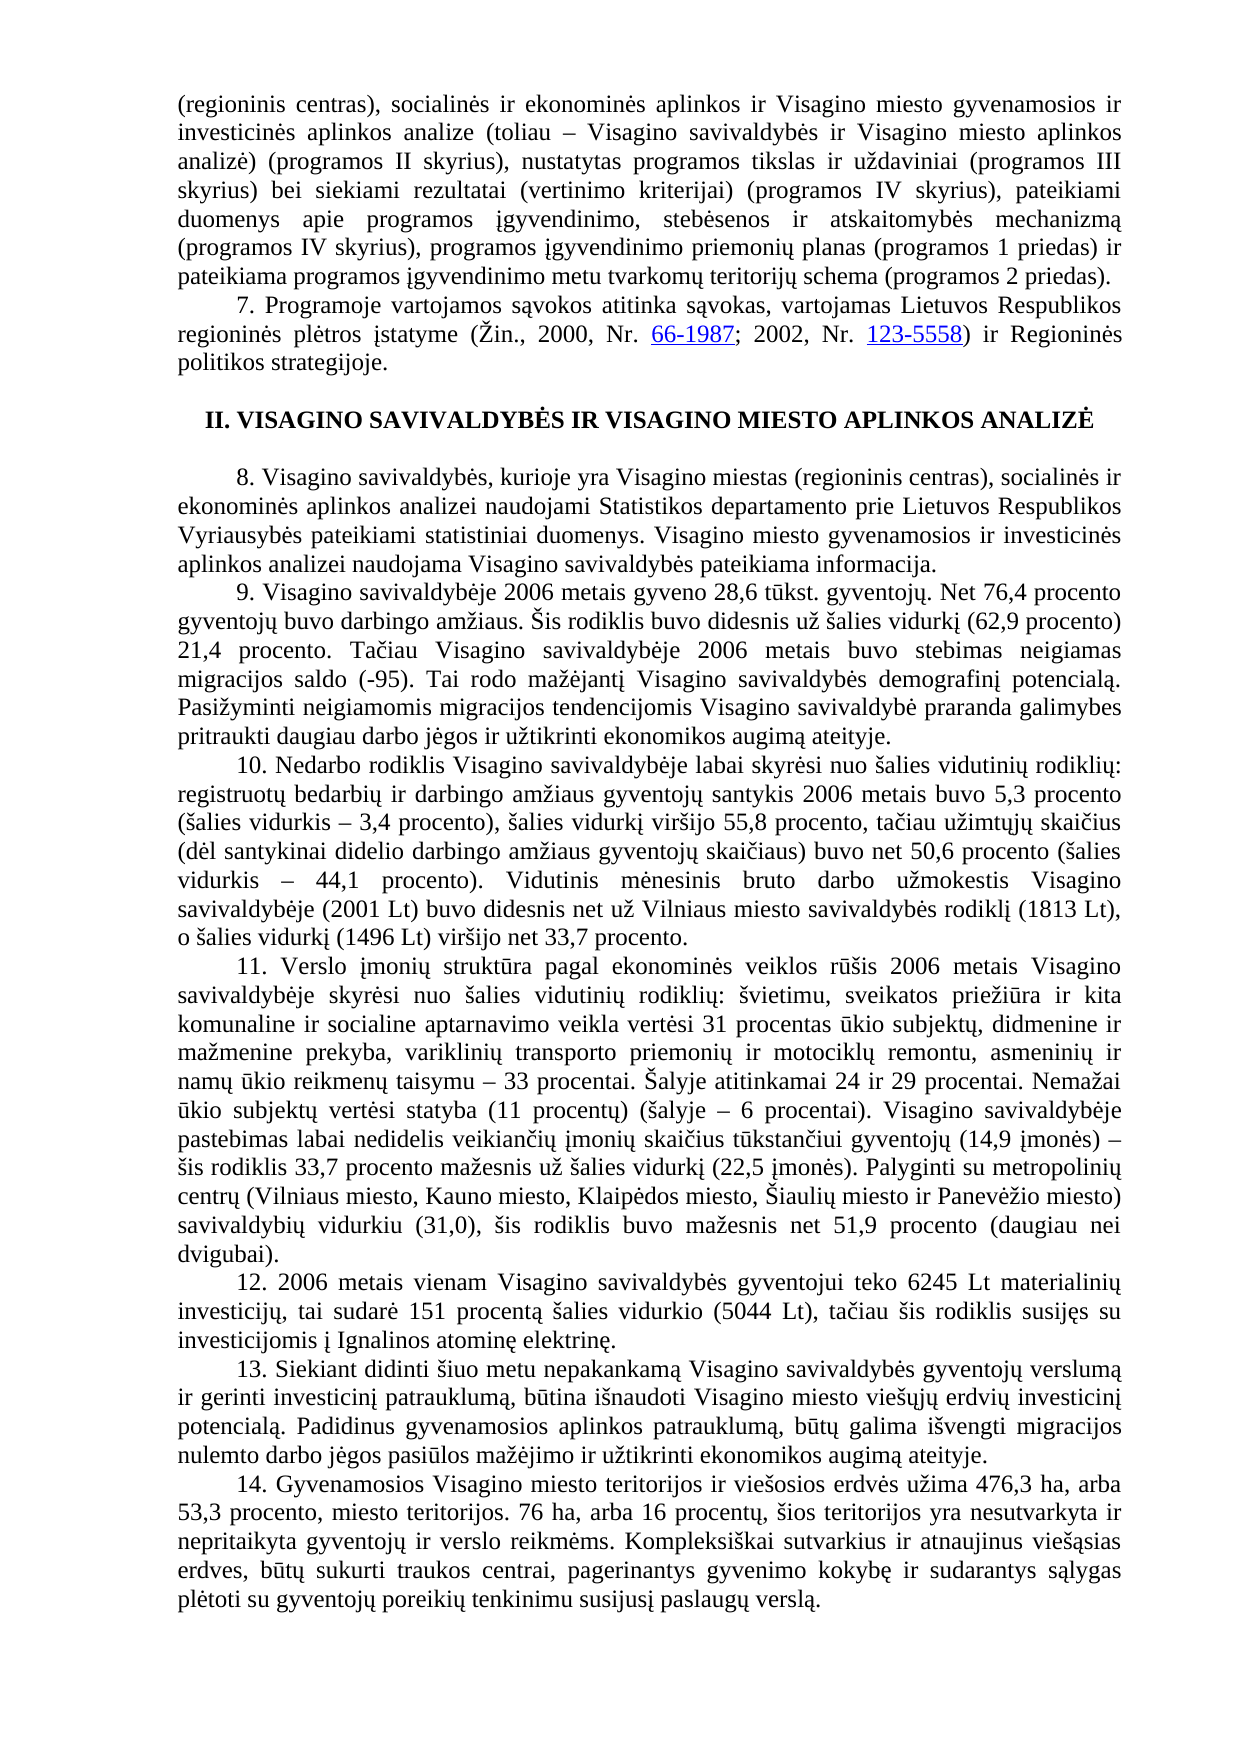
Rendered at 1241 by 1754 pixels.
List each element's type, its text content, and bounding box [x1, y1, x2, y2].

text 12. 2006 metais vienam Visagino savivaldybės gyventojui teko 6245 Lt materialinių investicijų, tai sudarė 151 procentą šalies vidurkio (5044 Lt), tačiau šis rodiklis susijęs su investicijomis į Ignalinos atominę elektrinę. [177, 1267, 1122, 1354]
text 8. Visagino savivaldybės, kurioje yra Visagino miestas (regioninis centras), socialinės ir ekonominės aplinkos analizei naudojami Statistikos departamento prie Lietuvos Respublikos Vyriausybės pateikiami statistiniai duomenys. Visagino miesto gyvenamosios ir investicinės aplinkos analizei naudojama Visagino savivaldybės pateikiama informacija. [177, 462, 1122, 577]
text 13. Siekiant didinti šiuo metu nepakankamą Visagino savivaldybės gyventojų verslumą ir gerinti investicinį patrauklumą, būtina išnaudoti Visagino miesto viešųjų erdvių investicinį potencialą. Padidinus gyvenamosios aplinkos patrauklumą, būtų galima išvengti migracijos nulemto darbo jėgos pasiūlos mažėjimo ir užtikrinti ekonomikos augimą ateityje. [177, 1354, 1122, 1469]
text 10. Nedarbo rodiklis Visagino savivaldybėje labai skyrėsi nuo šalies vidutinių rodiklių: registruotų bedarbių ir darbingo amžiaus gyventojų santykis 2006 metais buvo 5,3 procento (šalies vidurkis – 3,4 procento), šalies vidurkį viršijo 55,8 procento, tačiau užimtųjų skaičius (dėl santykinai didelio darbingo amžiaus gyventojų skaičiaus) buvo net 50,6 procento (šalies vidurkis – 44,1 procento). Vidutinis mėnesinis bruto darbo užmokestis Visagino savivaldybėje (2001 Lt) buvo didesnis net už Vilniaus miesto savivaldybės rodiklį (1813 Lt), o šalies vidurkį (1496 Lt) viršijo net 33,7 procento. [177, 750, 1122, 951]
text 9. Visagino savivaldybėje 2006 metais gyveno 28,6 tūkst. gyventojų. Net 76,4 procento gyventojų buvo darbingo amžiaus. Šis rodiklis buvo didesnis už šalies vidurkį (62,9 procento) 21,4 procento. Tačiau Visagino savivaldybėje 2006 metais buvo stebimas neigiamas migracijos saldo (-95). Tai rodo mažėjantį Visagino savivaldybės demografinį potencialą. Pasižyminti neigiamomis migracijos tendencijomis Visagino savivaldybė praranda galimybes pritraukti daugiau darbo jėgos ir užtikrinti ekonomikos augimą ateityje. [177, 577, 1122, 750]
text 14. Gyvenamosios Visagino miesto teritorijos ir viešosios erdvės užima 476,3 ha, arba 53,3 procento, miesto teritorijos. 76 ha, arba 16 procentų, šios teritorijos yra nesutvarkyta ir nepritaikyta gyventojų ir verslo reikmėms. Kompleksiškai sutvarkius ir atnaujinus viešąsias erdves, būtų sukurti traukos centrai, pagerinantys gyvenimo kokybę ir sudarantys sąlygas plėtoti su gyventojų poreikių tenkinimu susijusį paslaugų verslą. [177, 1469, 1122, 1612]
text 7. Programoje vartojamos sąvokos atitinka sąvokas, vartojamas Lietuvos Respublikos regioninės plėtros įstatyme (Žin., 2000, Nr. 66-1987; 2002, Nr. 123-5558) ir Regioninės politikos strategijoje. [177, 290, 1122, 376]
text 11. Verslo įmonių struktūra pagal ekonominės veiklos rūšis 2006 metais Visagino savivaldybėje skyrėsi nuo šalies vidutinių rodiklių: švietimu, sveikatos priežiūra ir kita komunaline ir socialine aptarnavimo veikla vertėsi 31 procentas ūkio subjektų, didmenine ir mažmenine prekyba, variklinių transporto priemonių ir motociklų remontu, asmeninių ir namų ūkio reikmenų taisymu – 33 procentai. Šalyje atitinkamai 24 ir 29 procentai. Nemažai ūkio subjektų vertėsi statyba (11 procentų) (šalyje – 6 procentai). Visagino savivaldybėje pastebimas labai nedidelis veikiančių įmonių skaičius tūkstančiui gyventojų (14,9 įmonės) – šis rodiklis 33,7 procento mažesnis už šalies vidurkį (22,5 įmonės). Palyginti su metropolinių centrų (Vilniaus miesto, Kauno miesto, Klaipėdos miesto, Šiaulių miesto ir Panevėžio miesto) savivaldybių vidurkiu (31,0), šis rodiklis buvo mažesnis net 51,9 procento (daugiau nei dvigubai). [177, 951, 1122, 1267]
text (regioninis centras), socialinės ir ekonominės aplinkos ir Visagino miesto gyvenamosios ir investicinės aplinkos analize (toliau – Visagino savivaldybės ir Visagino miesto aplinkos analizė) (programos II skyrius), nustatytas programos tikslas ir uždaviniai (programos III skyrius) bei siekiami rezultatai (vertinimo kriterijai) (programos IV skyrius), pateikiami duomenys apie programos įgyvendinimo, stebėsenos ir atskaitomybės mechanizmą (programos IV skyrius), programos įgyvendinimo priemonių planas (programos 1 priedas) ir pateikiama programos įgyvendinimo metu tvarkomų teritorijų schema (programos 2 priedas). [177, 89, 1122, 290]
text II. VISAGINO SAVIVALDYBĖS IR VISAGINO MIESTO APLINKOS ANALIZĖ [177, 405, 1122, 434]
